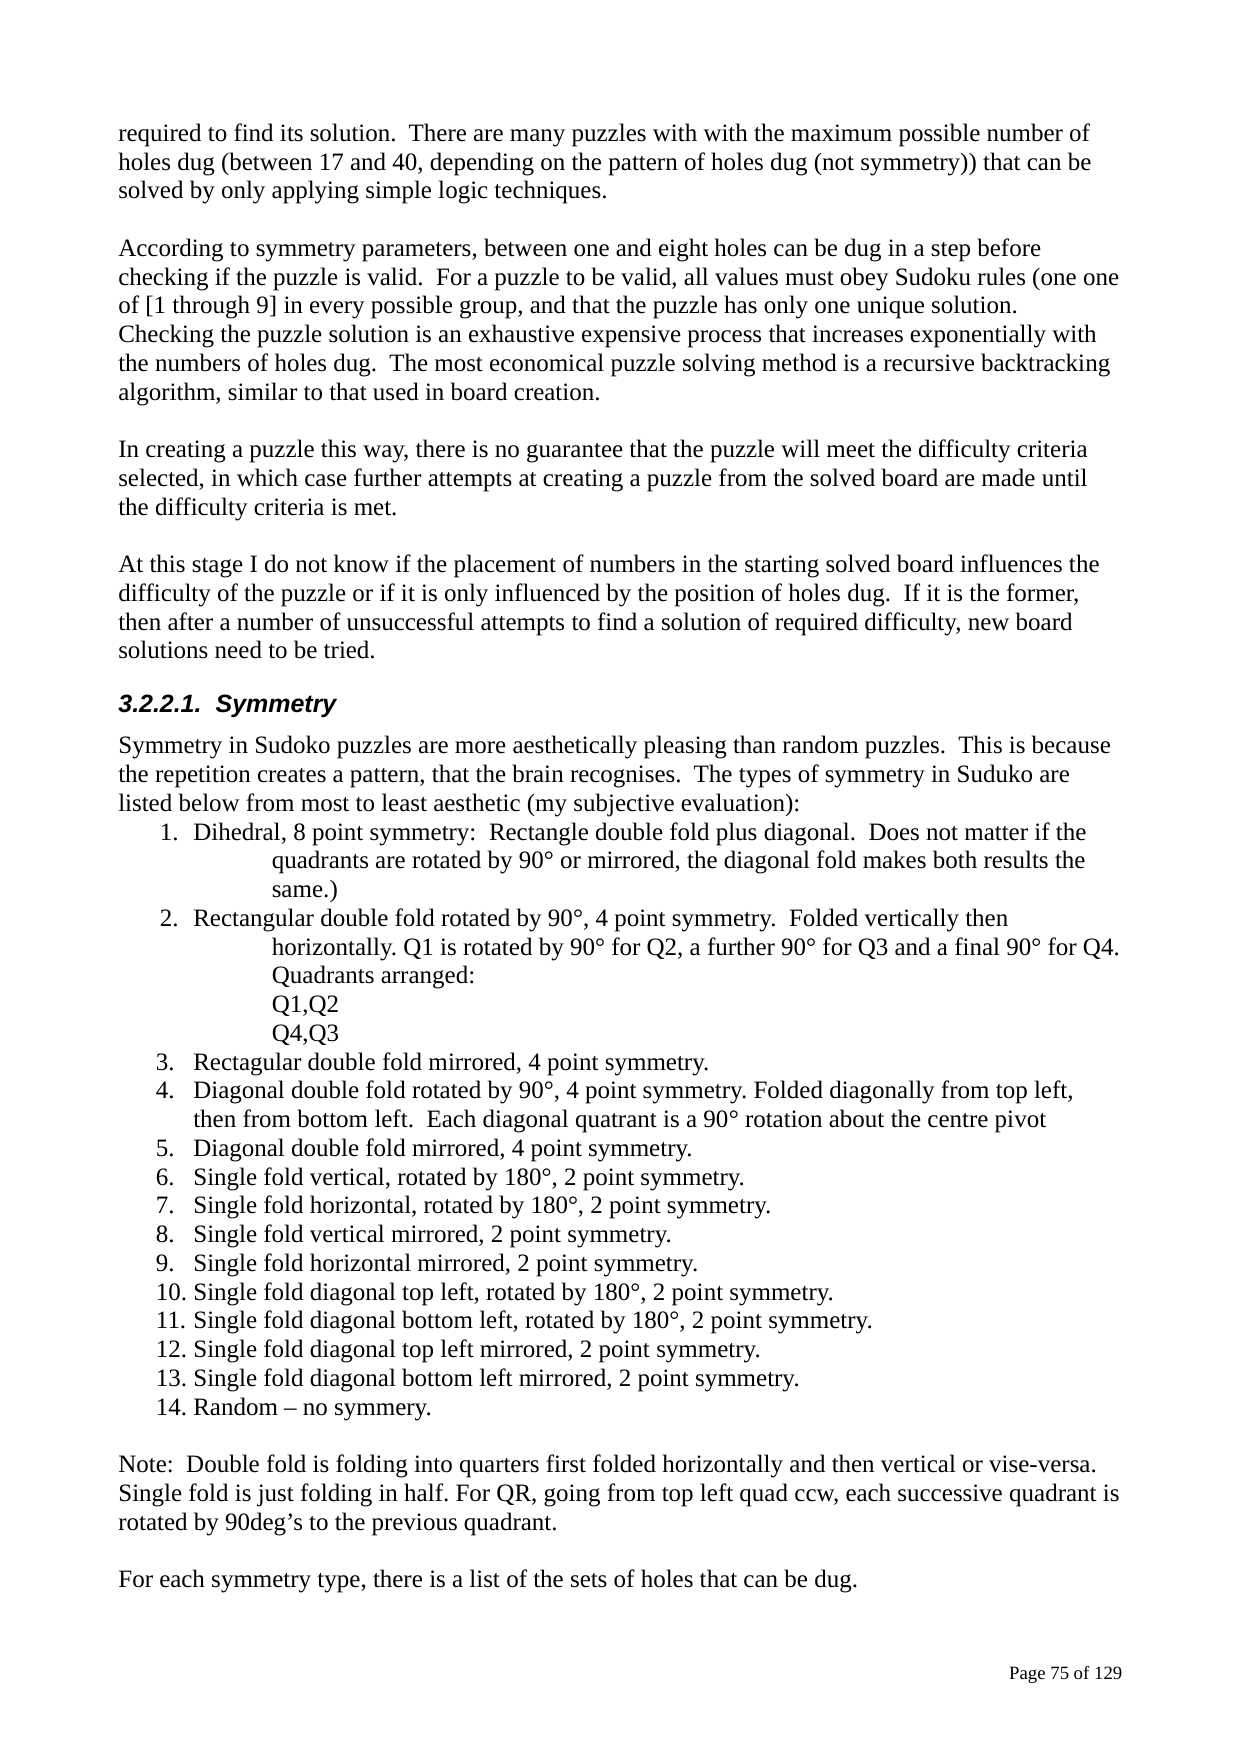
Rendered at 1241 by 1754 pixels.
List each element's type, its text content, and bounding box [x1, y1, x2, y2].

list Diagonal double fold rotated by 90°, 4 point symmetry. Folded diagonally from top left, then from bottom left. Each diagonal quatrant is a 90° rotation about the centre pivot [156, 1076, 1122, 1133]
list Single fold horizontal, rotated by 180°, 2 point symmetry. [156, 1191, 1122, 1219]
list Single fold vertical, rotated by 180°, 2 point symmetry. [156, 1162, 1122, 1191]
text For each symmetry type, there is a list of the sets of holes that can be dug. [118, 1564, 1122, 1593]
text According to symmetry parameters, between one and eight holes can be dug in a step before checking if the puzzle is valid. For a puzzle to be valid, all values must obey Sudoku rules (one one of [1 through 9] in every possible group, and that the puzzle has only one unique solution. Checking the puzzle solution is an exhaustive expensive process that increases exponentially with the numbers of holes dug. The most economical puzzle solving method is a recursive backtracking algorithm, similar to that used in board creation. [118, 233, 1122, 406]
list Rectagular double fold mirrored, 4 point symmetry. [156, 1047, 1122, 1076]
list Single fold diagonal top left, rotated by 180°, 2 point symmetry. [156, 1277, 1122, 1306]
subtitle Symmetry [118, 689, 1122, 718]
list Random – no symmery. [156, 1392, 1122, 1421]
list Single fold diagonal bottom left mirrored, 2 point symmetry. [156, 1363, 1122, 1392]
text Note: Double fold is folding into quarters first folded horizontally and then vertical or vise-versa. Single fold is just folding in half. For QR, going from top left quad ccw, each successive quadrant is rotated by 90deg’s to the previous quadrant. [118, 1449, 1122, 1536]
list Single fold diagonal top left mirrored, 2 point symmetry. [156, 1334, 1122, 1363]
text In creating a puzzle this way, there is no guarantee that the puzzle will meet the difficulty criteria selected, in which case further attempts at creating a puzzle from the solved board are made until the difficulty criteria is met. [118, 434, 1122, 521]
list Dihedral, 8 point symmetry: Rectangle double fold plus diagonal. Does not matter if the quadrants are rotated by 90° or mirrored, the diagonal fold makes both results the same.) [159, 817, 1122, 903]
text Symmetry in Sudoko puzzles are more aesthetically pleasing than random puzzles. This is because the repetition creates a pattern, that the brain recognises. The types of symmetry in Suduko are listed below from most to least aesthetic (my subjective evaluation): [118, 731, 1122, 817]
list Rectangular double fold rotated by 90°, 4 point symmetry. Folded vertically then horizontally. Q1 is rotated by 90° for Q2, a further 90° for Q3 and a final 90° for Q4. Quadrants arranged: Q1,Q2 Q4,Q3 [159, 903, 1122, 1047]
list Single fold horizontal mirrored, 2 point symmetry. [156, 1248, 1122, 1277]
text At this stage I do not know if the placement of numbers in the starting solved board influences the difficulty of the puzzle or if it is only influenced by the position of holes dug. If it is the former, then after a number of unsuccessful attempts to find a solution of required difficulty, new board solutions need to be tried. [118, 549, 1122, 664]
list Diagonal double fold mirrored, 4 point symmetry. [156, 1133, 1122, 1162]
text required to find its solution. There are many puzzles with with the maximum possible number of holes dug (between 17 and 40, depending on the pattern of holes dug (not symmetry)) that can be solved by only applying simple logic techniques. [118, 118, 1122, 204]
list Single fold vertical mirrored, 2 point symmetry. [156, 1219, 1122, 1248]
list Single fold diagonal bottom left, rotated by 180°, 2 point symmetry. [156, 1306, 1122, 1334]
